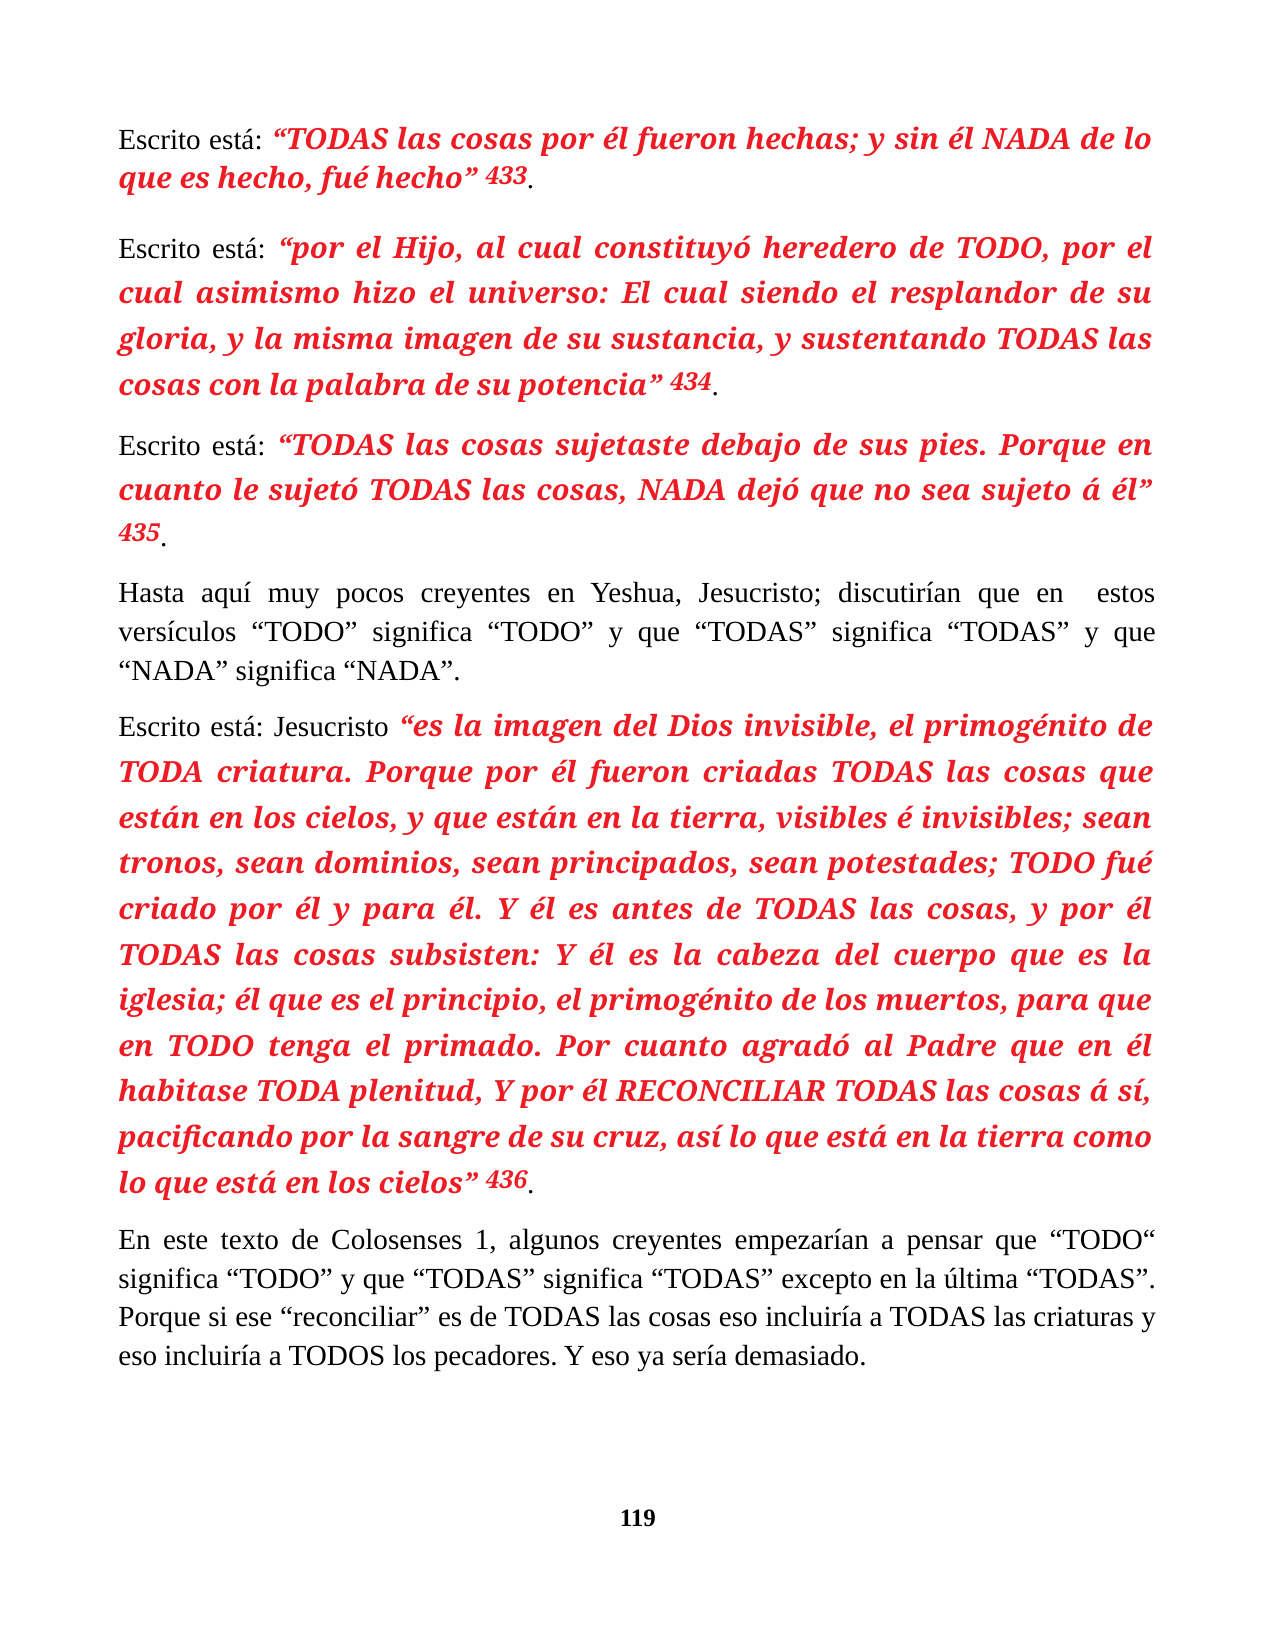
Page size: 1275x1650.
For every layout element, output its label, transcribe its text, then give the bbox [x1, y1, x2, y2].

text Escrito está: “TODAS las cosas sujetaste debajo de sus pies. Porque en cuanto le sujetó TODAS las cosas, NADA dejó que no sea sujeto á él” . [118, 424, 1157, 555]
text En este texto de Colosenses 1, algunos creyentes empezarían a pensar que “TODO“ significa “TODO” y que “TODAS” significa “TODAS” excepto en la última “TODAS”. Porque si ese “reconciliar” es de TODAS las cosas eso incluiría a TODAS las criaturas y eso incluiría a TODOS los pecadores. Y eso ya sería demasiado. [118, 1222, 1157, 1371]
text Hasta aquí muy pocos creyentes en Yeshua, Jesucristo; discutirían que en estos versículos “TODO” significa “TODO” y que “TODAS” significa “TODAS” y que “NADA” significa “NADA”. [118, 576, 1157, 686]
text Escrito está: “por el Hijo, al cual constituyó heredero de TODO, por el cual asimismo hizo el universo: El cual siendo el resplandor de su gloria, y la misma imagen de su sustancia, y sustentando TODAS las cosas con la palabra de su potencia” . [118, 227, 1157, 403]
text Escrito está: Jesucristo “es la imagen del Dios invisible, el primogénito de TODA criatura. Porque por él fueron criadas TODAS las cosas que están en los cielos, y que están en la tierra, visibles é invisibles; sean tronos, sean dominios, sean principados, sean potestades; TODO fué criado por él y para él. Y él es antes de TODAS las cosas, y por él TODAS las cosas subsisten: Y él es la cabeza del cuerpo que es la iglesia; él que es el principio, el primogénito de los muertos, para que en TODO tenga el primado. Por cuanto agradó al Padre que en él habitase TODA plenitud, Y por él RECONCILIAR TODAS las cosas á sí, pacificando por la sangre de su cruz, así lo que está en la tierra como lo que está en los cielos” . [118, 706, 1157, 1202]
text Escrito está: “TODAS las cosas por él fueron hechas; y sin él NADA de lo que es hecho, fué hecho” . [118, 118, 1157, 197]
